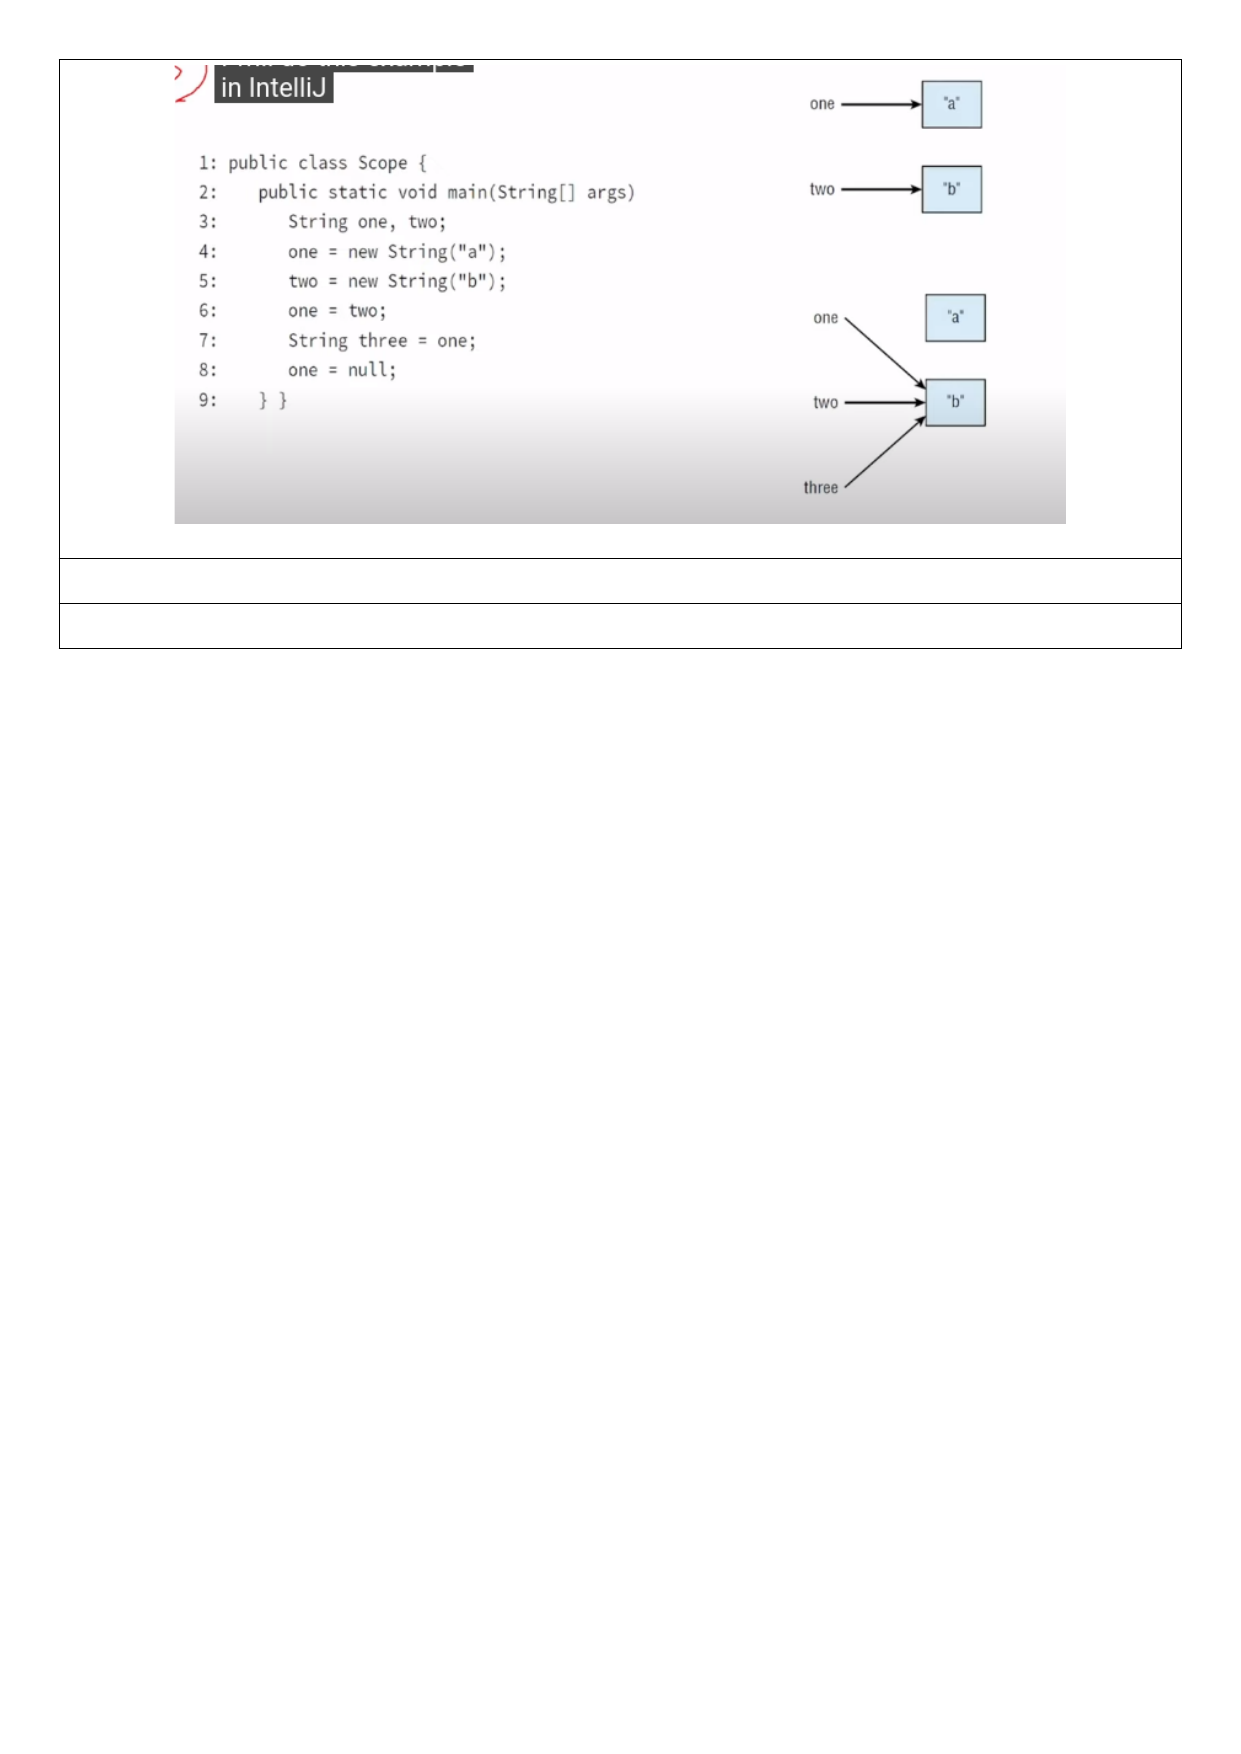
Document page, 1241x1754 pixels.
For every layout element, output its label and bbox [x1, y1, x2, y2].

table_cell [60, 604, 1181, 647]
table_cell [60, 60, 1181, 558]
picture [174, 65, 1066, 524]
table_cell [60, 559, 1181, 603]
